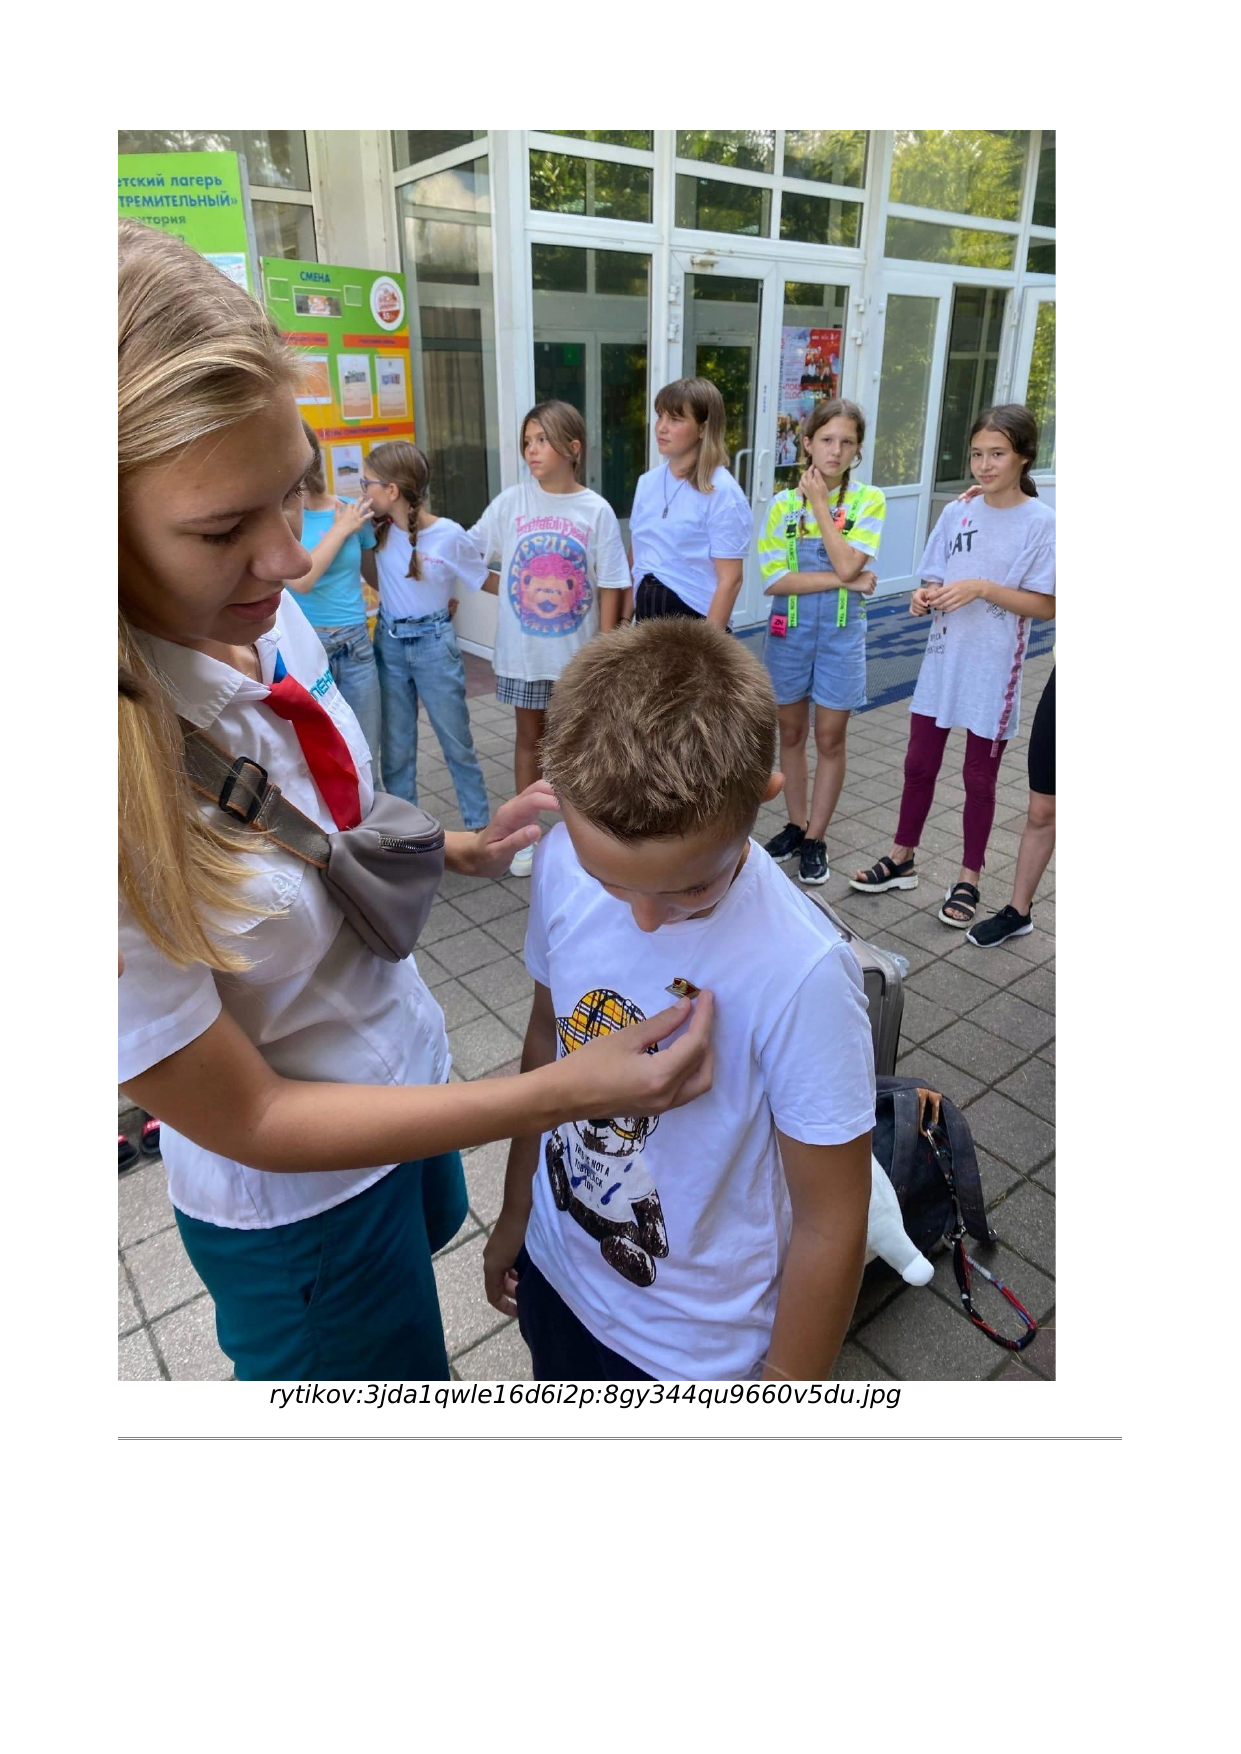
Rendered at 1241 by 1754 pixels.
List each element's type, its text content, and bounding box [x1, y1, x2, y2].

picture [259, 1341, 264, 1350]
picture [275, 1326, 285, 1340]
picture [234, 1278, 263, 1285]
picture [118, 130, 1056, 1381]
text rytikov:3jda1qwle16d6i2p:8gy344qu9660v5du.jpg [118, 1381, 1056, 1410]
picture [249, 1243, 263, 1250]
